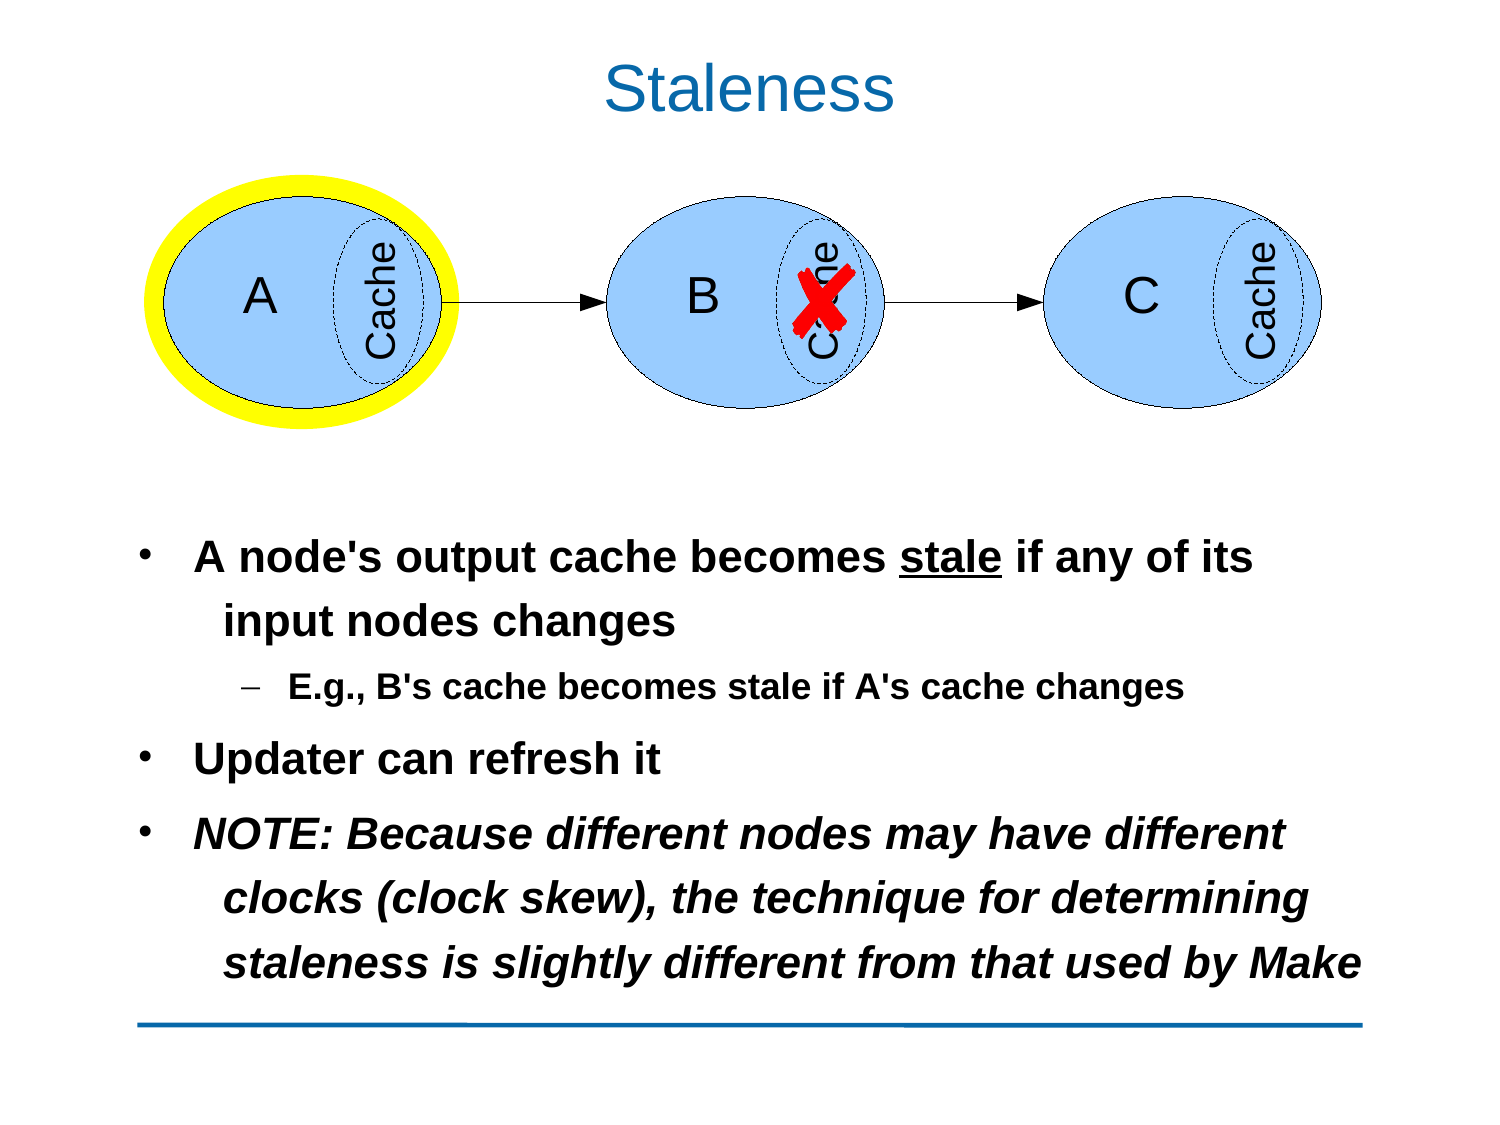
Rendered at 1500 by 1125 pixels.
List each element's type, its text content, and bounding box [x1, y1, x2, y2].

text_box Cache [1213, 218, 1304, 384]
text_box C [1108, 254, 1176, 332]
text_box [144, 174, 460, 430]
text_box A [228, 254, 293, 332]
text_box [1043, 196, 1322, 409]
title Staleness [0, 6, 1500, 149]
text_box B [671, 254, 736, 332]
text_box [606, 196, 885, 409]
list A node's output cache becomes stale if any of its input nodes changes E.g., B's cache becomes stale if A's cache changes Updater can refresh it NOTE: Because different nodes may have different clocks (clock skew), the technique for determining staleness is slightly different from that used by Make [115, 510, 1387, 1005]
picture [792, 263, 856, 339]
text_box Cache [776, 218, 867, 384]
text_box Cache [333, 218, 424, 384]
